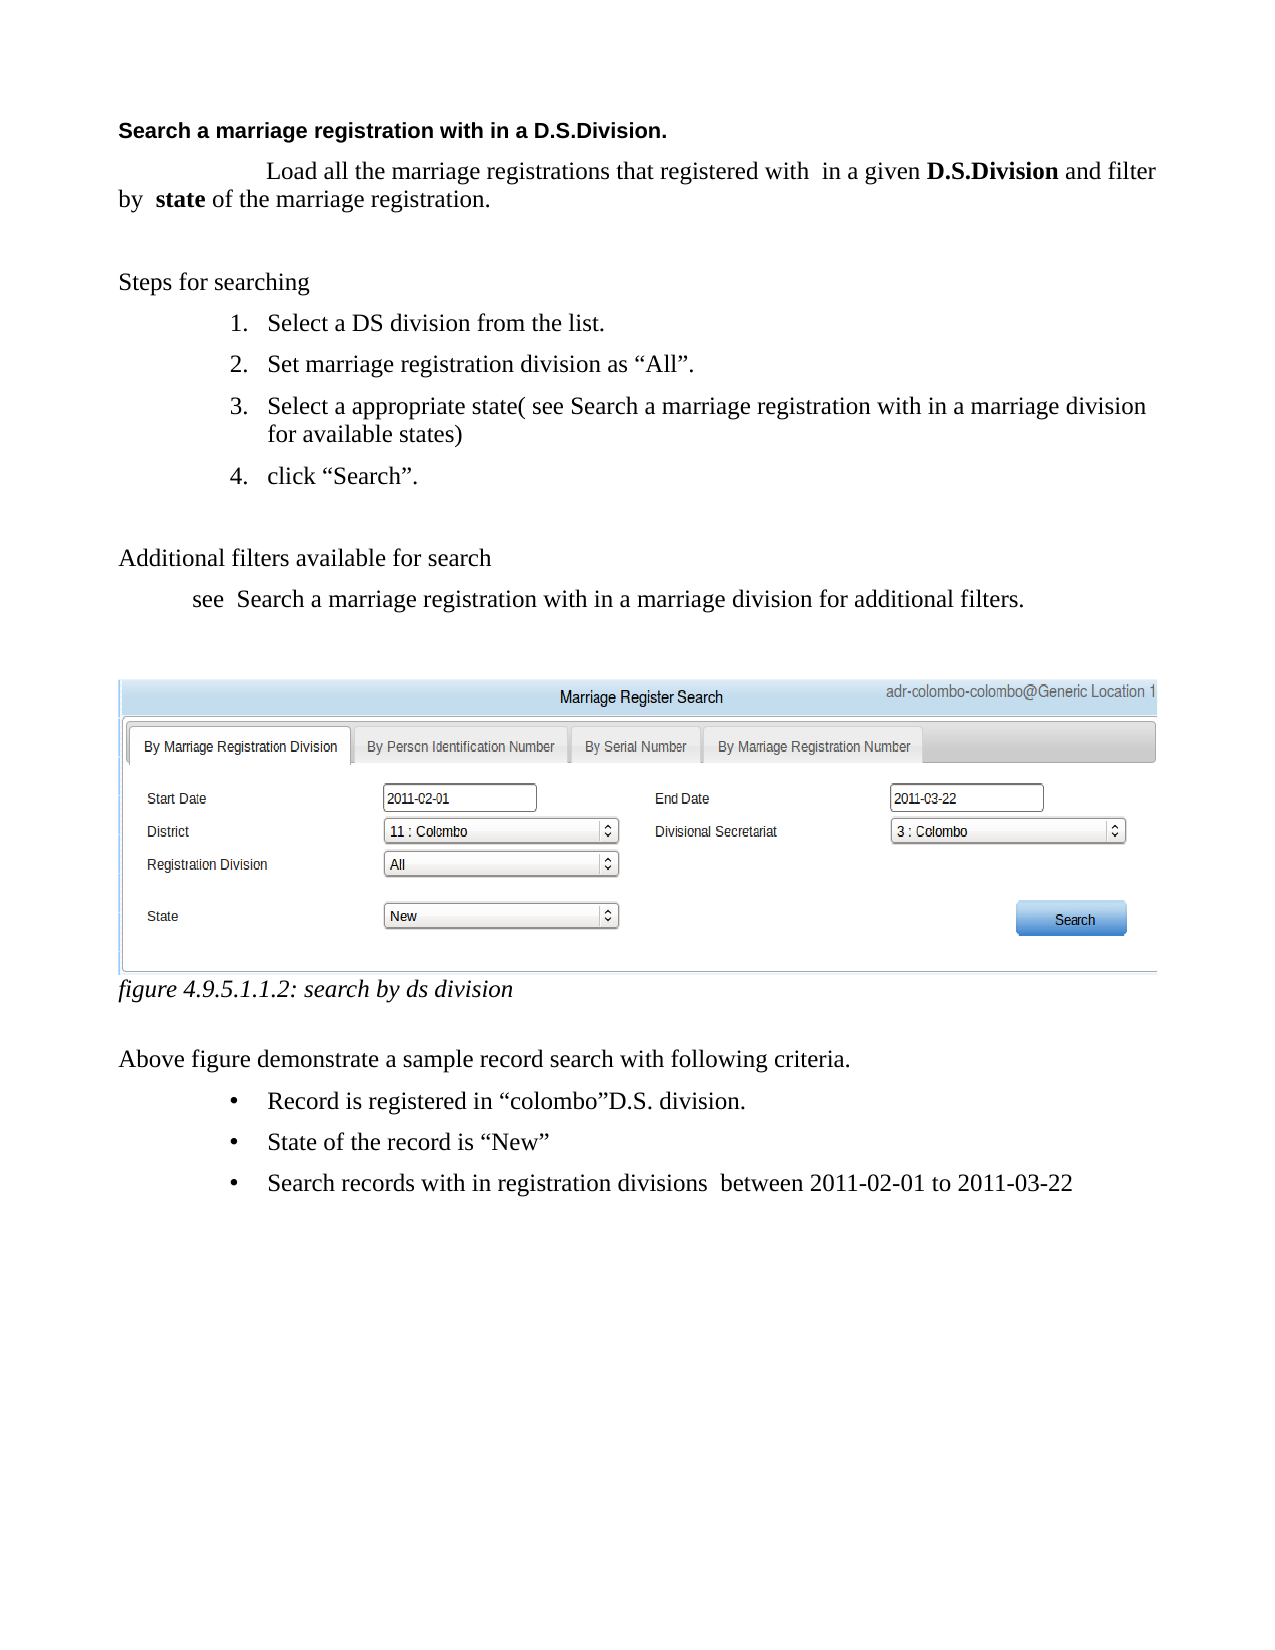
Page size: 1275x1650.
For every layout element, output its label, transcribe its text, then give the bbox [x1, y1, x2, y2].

list Set marriage registration division as “All”. [229, 349, 1157, 378]
list Search records with in registration divisions between 2011-02-01 to 2011-03-22 [229, 1168, 1157, 1197]
text Above figure demonstrate a sample record search with following criteria. [118, 1044, 1157, 1073]
picture [118, 679, 1158, 975]
list State of the record is “New” [229, 1127, 1157, 1156]
list Record is registered in “colombo”D.S. division. [229, 1086, 1157, 1114]
text Steps for searching [118, 267, 1157, 296]
text Load all the marriage registrations that registered with in a given D.S.Division and filter by state of the marriage registration. [118, 156, 1157, 213]
subtitle Search a marriage registration with in a D.S.Division. [118, 118, 1157, 143]
text see Search a marriage registration with in a marriage division for additional filters. [118, 584, 1157, 613]
list Select a DS division from the list. [229, 308, 1157, 337]
list Select a appropriate state( see Search a marriage registration with in a marriage division for available states) [229, 391, 1157, 448]
text Additional filters available for search [118, 543, 1157, 572]
text figure 4.9.5.1.1.2: search by ds division [118, 975, 1157, 1003]
list click “Search”. [229, 461, 1157, 489]
